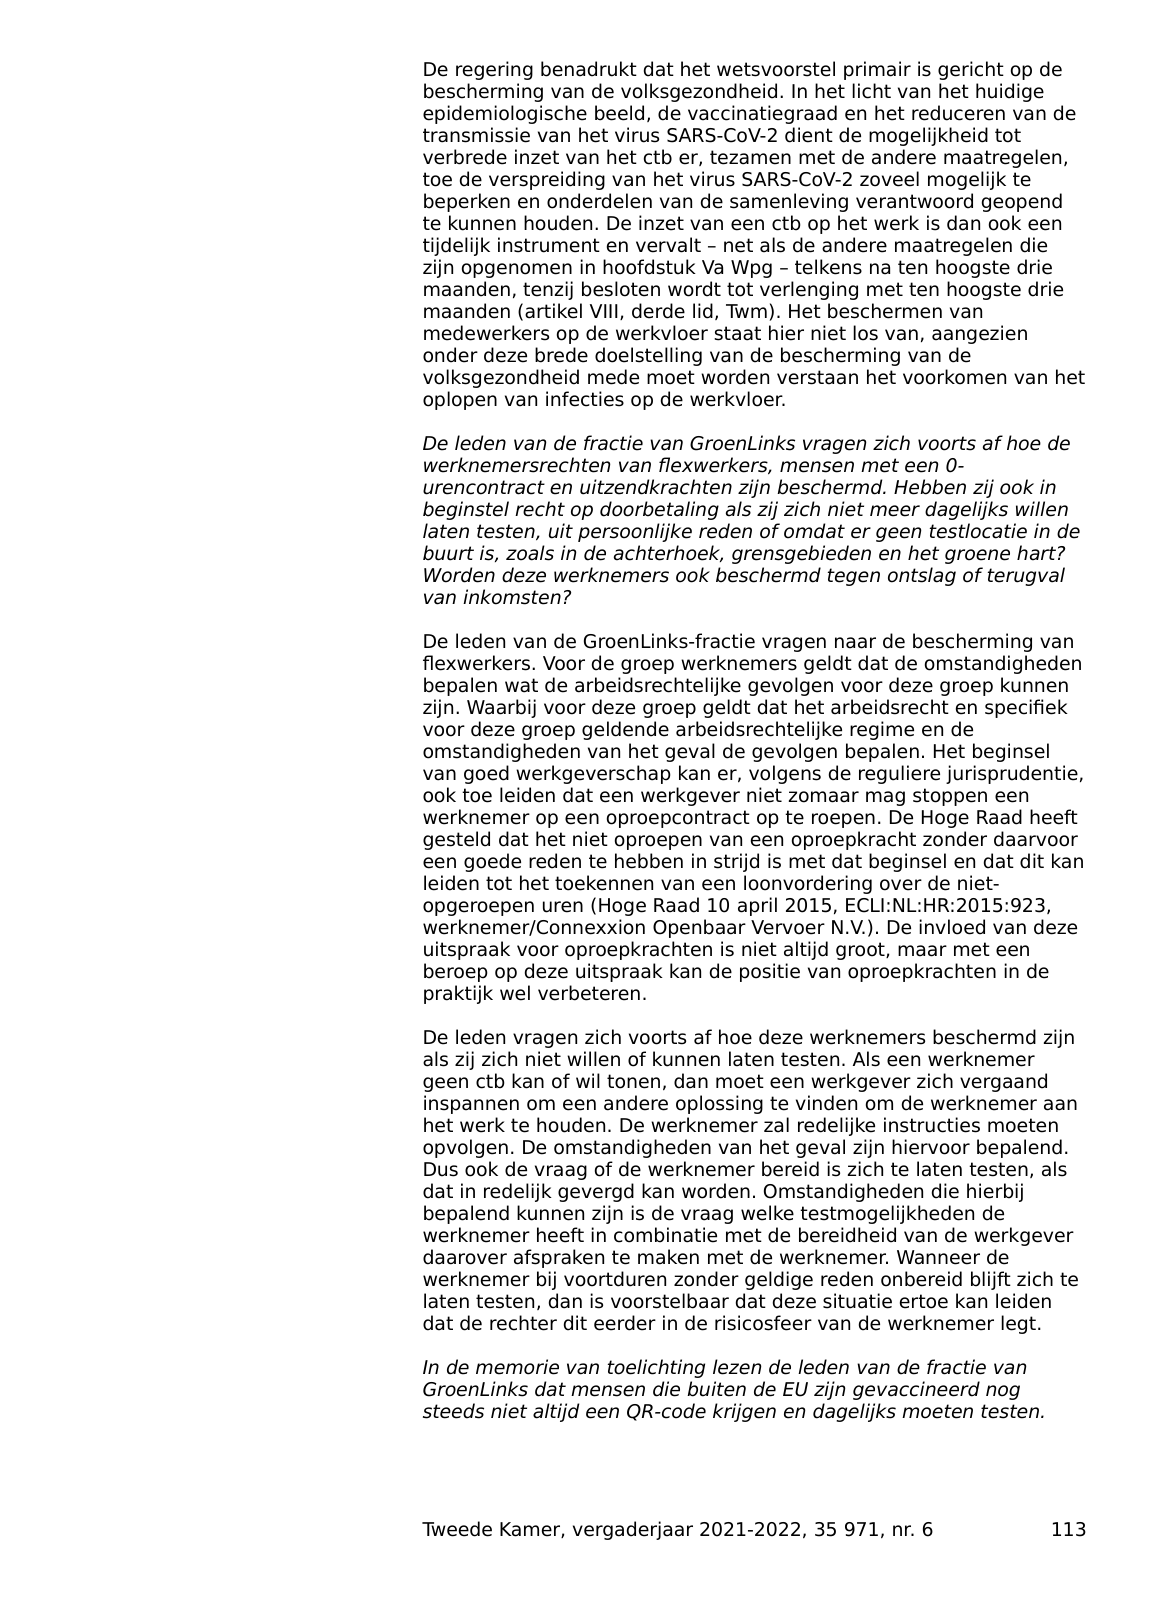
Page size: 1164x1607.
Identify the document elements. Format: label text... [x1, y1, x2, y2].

text De regering benadrukt dat het wetsvoorstel primair is gericht op de bescherming van de volksgezondheid. In het licht van het huidige epidemiologische beeld, de vaccinatiegraad en het reduceren van de transmissie van het virus SARS-CoV-2 dient de mogelijkheid tot verbrede inzet van het ctb er, tezamen met de andere maatregelen, toe de verspreiding van het virus SARS-CoV-2 zoveel mogelijk te beperken en onderdelen van de samenleving verantwoord geopend te kunnen houden. De inzet van een ctb op het werk is dan ook een tijdelijk instrument en vervalt – net als de andere maatregelen die zijn opgenomen in hoofdstuk Va Wpg – telkens na ten hoogste drie maanden, tenzij besloten wordt tot verlenging met ten hoogste drie maanden (artikel VIII, derde lid, Twm). Het beschermen van medewerkers op de werkvloer staat hier niet los van, aangezien onder deze brede doelstelling van de bescherming van de volksgezondheid mede moet worden verstaan het voorkomen van het oplopen van infecties op de werkvloer. [422, 59, 1087, 411]
text In de memorie van toelichting lezen de leden van de fractie van GroenLinks dat mensen die buiten de EU zijn gevaccineerd nog steeds niet altijd een QR-code krijgen en dagelijks moeten testen. [422, 1357, 1087, 1423]
text De leden van de fractie van GroenLinks vragen zich voorts af hoe de werknemersrechten van flexwerkers, mensen met een 0-urencontract en uitzendkrachten zijn beschermd. Hebben zij ook in beginstel recht op doorbetaling als zij zich niet meer dagelijks willen laten testen, uit persoonlijke reden of omdat er geen testlocatie in de buurt is, zoals in de achterhoek, grensgebieden en het groene hart? Worden deze werknemers ook beschermd tegen ontslag of terugval van inkomsten? [422, 433, 1087, 609]
text De leden vragen zich voorts af hoe deze werknemers beschermd zijn als zij zich niet willen of kunnen laten testen. Als een werknemer geen ctb kan of wil tonen, dan moet een werkgever zich vergaand inspannen om een andere oplossing te vinden om de werknemer aan het werk te houden. De werknemer zal redelijke instructies moeten opvolgen. De omstandigheden van het geval zijn hiervoor bepalend. Dus ook de vraag of de werknemer bereid is zich te laten testen, als dat in redelijk gevergd kan worden. Omstandigheden die hierbij bepalend kunnen zijn is de vraag welke testmogelijkheden de werknemer heeft in combinatie met de bereidheid van de werkgever daarover afspraken te maken met de werknemer. Wanneer de werknemer bij voortduren zonder geldige reden onbereid blijft zich te laten testen, dan is voorstelbaar dat deze situatie ertoe kan leiden dat de rechter dit eerder in de risicosfeer van de werknemer legt. [422, 1027, 1087, 1334]
text De leden van de GroenLinks-fractie vragen naar de bescherming van flexwerkers. Voor de groep werknemers geldt dat de omstandigheden bepalen wat de arbeidsrechtelijke gevolgen voor deze groep kunnen zijn. Waarbij voor deze groep geldt dat het arbeidsrecht en specifiek voor deze groep geldende arbeidsrechtelijke regime en de omstandigheden van het geval de gevolgen bepalen. Het beginsel van goed werkgeverschap kan er, volgens de reguliere jurisprudentie, ook toe leiden dat een werkgever niet zomaar mag stoppen een werknemer op een oproepcontract op te roepen. De Hoge Raad heeft gesteld dat het niet oproepen van een oproepkracht zonder daarvoor een goede reden te hebben in strijd is met dat beginsel en dat dit kan leiden tot het toekennen van een loonvordering over de niet-opgeroepen uren (Hoge Raad 10 april 2015, ECLI:NL:HR:2015:923, werknemer/Connexxion Openbaar Vervoer N.V.). De invloed van deze uitspraak voor oproepkrachten is niet altijd groot, maar met een beroep op deze uitspraak kan de positie van oproepkrachten in de praktijk wel verbeteren. [422, 631, 1087, 1004]
